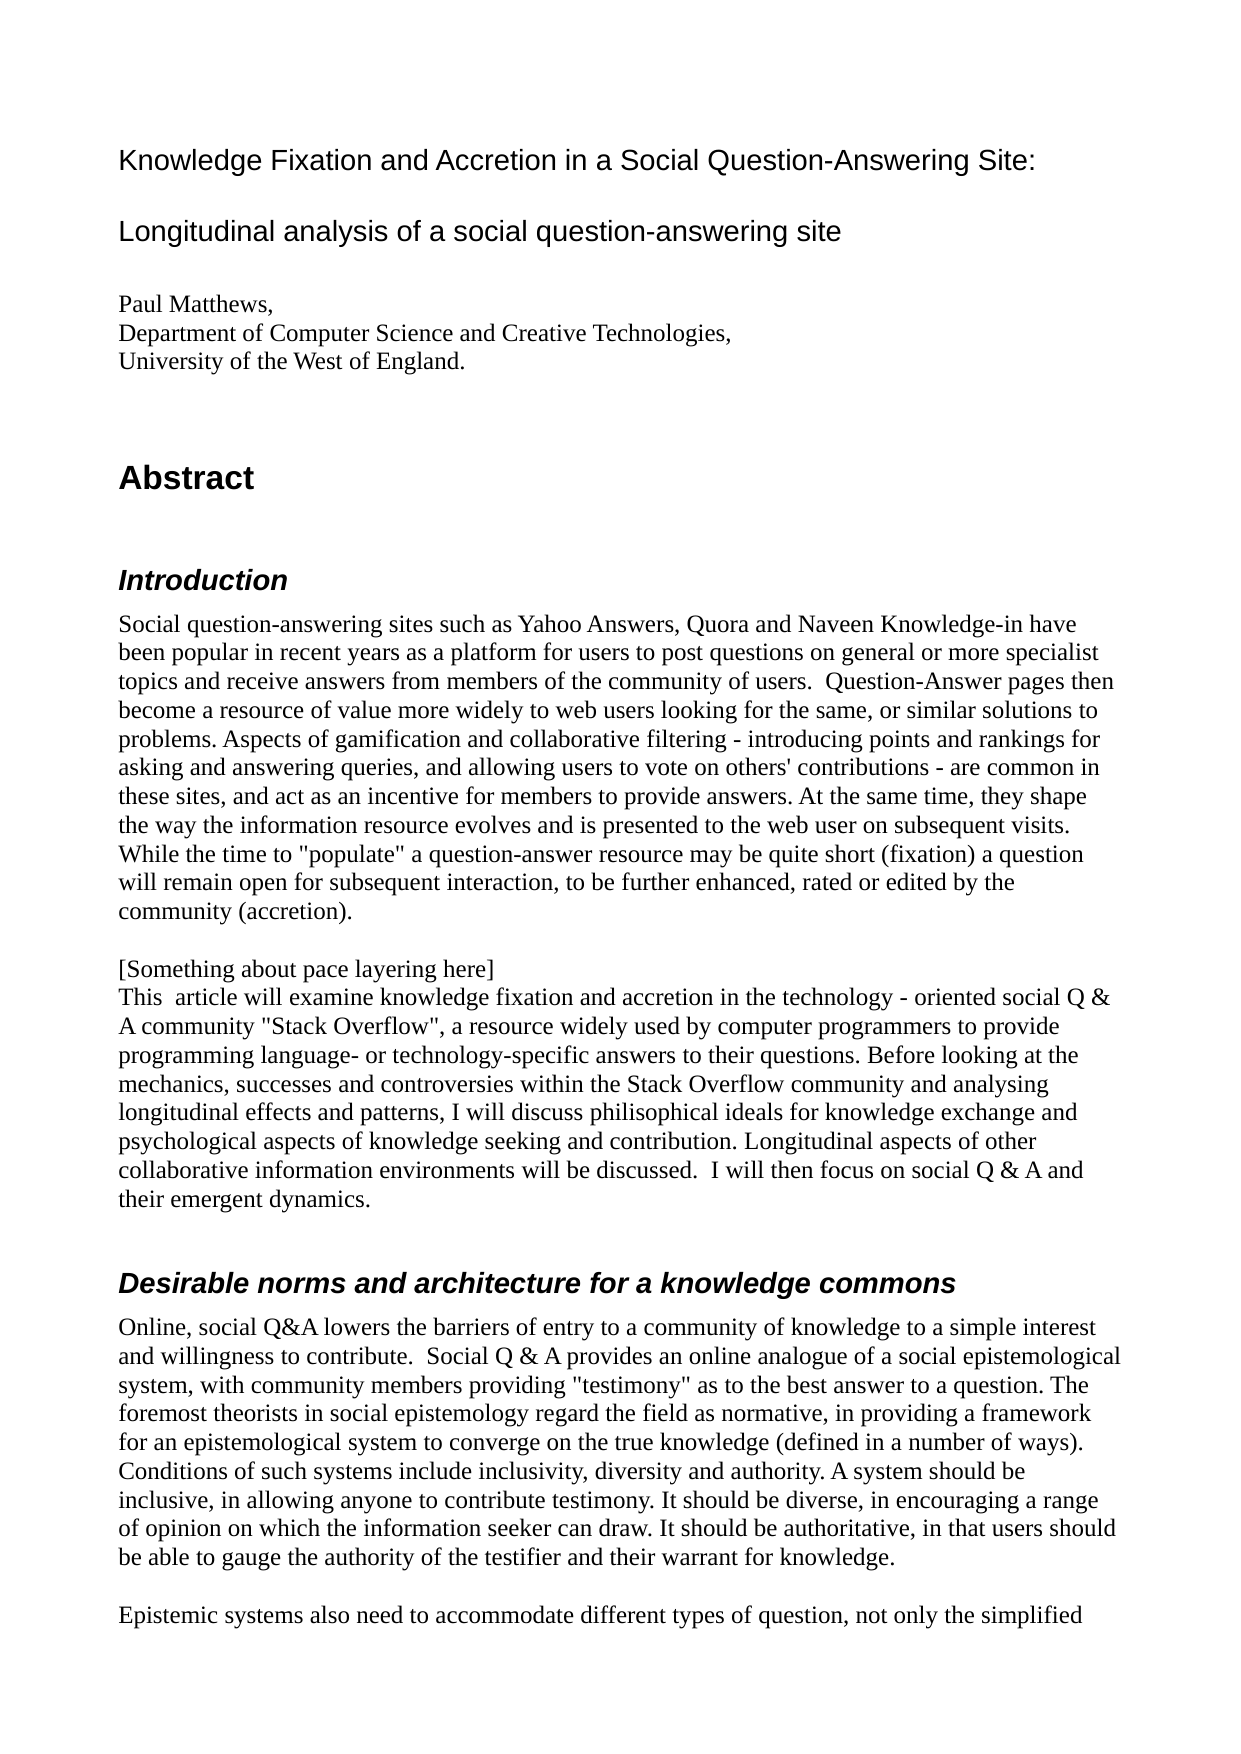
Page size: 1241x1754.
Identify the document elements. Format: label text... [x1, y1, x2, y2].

subtitle Abstract [118, 458, 1122, 496]
subtitle Knowledge Fixation and Accretion in a Social Question-Answering Site: [118, 143, 1122, 177]
text Epistemic systems also need to accommodate different types of question, not only the simplified [118, 1600, 1122, 1628]
text [Something about pace layering here] [118, 954, 1122, 982]
text University of the West of England. [118, 346, 1122, 375]
subtitle Longitudinal analysis of a social question-answering site [118, 214, 1122, 248]
subtitle Desirable norms and architecture for a knowledge commons [118, 1266, 1122, 1300]
text This article will examine knowledge fixation and accretion in the technology - oriented social Q & A community "Stack Overflow", a resource widely used by computer programmers to provide programming language- or technology-specific answers to their questions. Before looking at the mechanics, successes and controversies within the Stack Overflow community and analysing longitudinal effects and patterns, I will discuss philisophical ideals for knowledge exchange and psychological aspects of knowledge seeking and contribution. Longitudinal aspects of other collaborative information environments will be discussed. I will then focus on social Q & A and their emergent dynamics. [118, 982, 1122, 1212]
subtitle Introduction [118, 563, 1122, 596]
text Department of Computer Science and Creative Technologies, [118, 318, 1122, 346]
text Paul Matthews, [118, 289, 1122, 318]
text Online, social Q&A lowers the barriers of entry to a community of knowledge to a simple interest and willingness to contribute. Social Q & A provides an online analogue of a social epistemological system, with community members providing "testimony" as to the best answer to a question. The foremost theorists in social epistemology regard the field as normative, in providing a framework for an epistemological system to converge on the true knowledge (defined in a number of ways). Conditions of such systems include inclusivity, diversity and authority. A system should be inclusive, in allowing anyone to contribute testimony. It should be diverse, in encouraging a range of opinion on which the information seeker can draw. It should be authoritative, in that users should be able to gauge the authority of the testifier and their warrant for knowledge. [118, 1312, 1122, 1571]
text Social question-answering sites such as Yahoo Answers, Quora and Naveen Knowledge-in have been popular in recent years as a platform for users to post questions on general or more specialist topics and receive answers from members of the community of users. Question-Answer pages then become a resource of value more widely to web users looking for the same, or similar solutions to problems. Aspects of gamification and collaborative filtering - introducing points and rankings for asking and answering queries, and allowing users to vote on others' contributions - are common in these sites, and act as an incentive for members to provide answers. At the same time, they shape the way the information resource evolves and is presented to the web user on subsequent visits. While the time to "populate" a question-answer resource may be quite short (fixation) a question will remain open for subsequent interaction, to be further enhanced, rated or edited by the community (accretion). [118, 609, 1122, 925]
